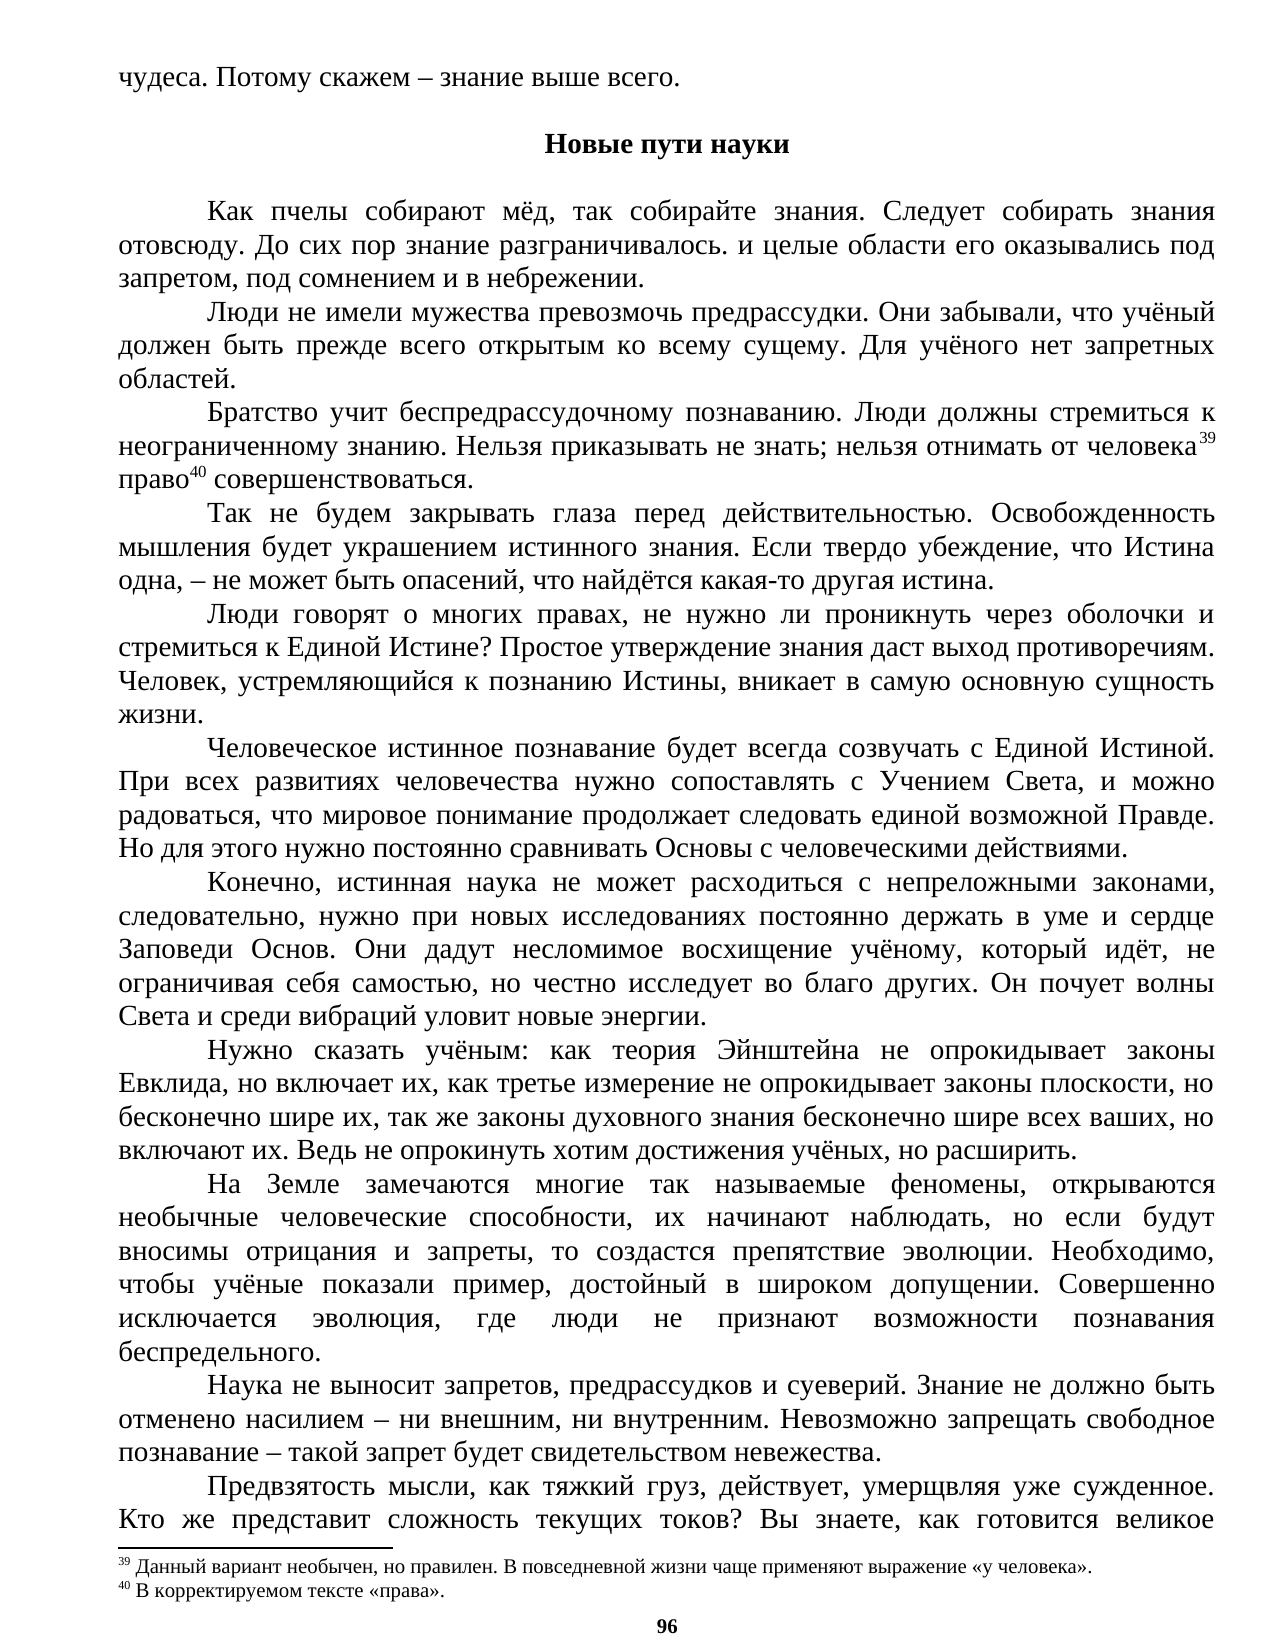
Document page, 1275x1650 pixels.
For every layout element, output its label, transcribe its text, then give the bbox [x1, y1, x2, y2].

text Люди говорят о многих правах, не нужно ли проникнуть через оболочки и стремиться к Единой Истине? Простое утверждение знания даст выход противоречиям. Человек, устремляющийся к познанию Истины, вникает в самую основную сущность жизни. [118, 596, 1216, 730]
subtitle Новые пути науки [118, 126, 1216, 160]
text В корректируемом тексте «права». [118, 1578, 1216, 1602]
text Так не будем закрывать глаза перед действительностью. Освобожденность мышления будет украшением истинного знания. Если твердо убеждение, что Истина одна, – не может быть опасений, что найдётся какая-то другая истина. [118, 495, 1216, 596]
text Братство учит беспредрассудочному познаванию. Люди должны стремиться к неограниченному знанию. Нельзя приказывать не знать; нельзя отнимать от человека право совершенствоваться. [118, 394, 1216, 495]
text Наука не выносит запретов, предрассудков и суеверий. Знание не должно быть отменено насилием – ни внешним, ни внутренним. Невозможно запрещать свободное познавание – такой запрет будет свидетельством невежества. [118, 1367, 1216, 1468]
text Человеческое истинное познавание будет всегда созвучать с Единой Истиной. При всех развитиях человечества нужно сопоставлять с Учением Света, и можно радоваться, что мировое понимание продолжает следовать единой возможной Правде. Но для этого нужно постоянно сравнивать Основы с человеческими действиями. [118, 730, 1216, 864]
text Люди не имели мужества превозмочь предрассудки. Они забывали, что учёный должен быть прежде всего открытым ко всему сущему. Для учёного нет запретных областей. [118, 294, 1216, 394]
text На Земле замечаются многие так называемые феномены, открываются необычные человеческие способности, их начинают наблюдать, но если будут вносимы отрицания и запреты, то создастся препятствие эволюции. Необходимо, чтобы учёные показали пример, достойный в широком допущении. Совершенно исключается эволюция, где люди не признают возможности познавания беспредельного. [118, 1166, 1216, 1367]
text чудеса. Потому скажем – знание выше всего. [118, 59, 1216, 93]
text Нужно сказать учёным: как теория Эйнштейна не опрокидывает законы Евклида, но включает их, как третье измерение не опрокидывает законы плоскости, но бесконечно шире их, так же законы духовного знания бесконечно шире всех ваших, но включают их. Ведь не опрокинуть хотим достижения учёных, но расширить. [118, 1032, 1216, 1166]
text Данный вариант необычен, но правилен. В повседневной жизни чаще применяют выражение «у человека». [118, 1554, 1216, 1578]
text Предвзятость мысли, как тяжкий груз, действует, умерщвляя уже сужденное. Кто же представит сложность текущих токов? Вы знаете, как готовится великое [118, 1468, 1216, 1535]
text Как пчелы собирают мёд, так собирайте знания. Следует собирать знания отовсюду. До сих пор знание разграничивалось. и целые области его оказывались под запретом, под сомнением и в небрежении. [118, 193, 1216, 294]
text Конечно, истинная наука не может расходиться с непреложными законами, следовательно, нужно при новых исследованиях постоянно держать в уме и сердце Заповеди Основ. Они дадут несломимое восхищение учёному, который идёт, не ограничивая себя самостью, но честно исследует во благо других. Он почует волны Света и среди вибраций уловит новые энергии. [118, 864, 1216, 1032]
